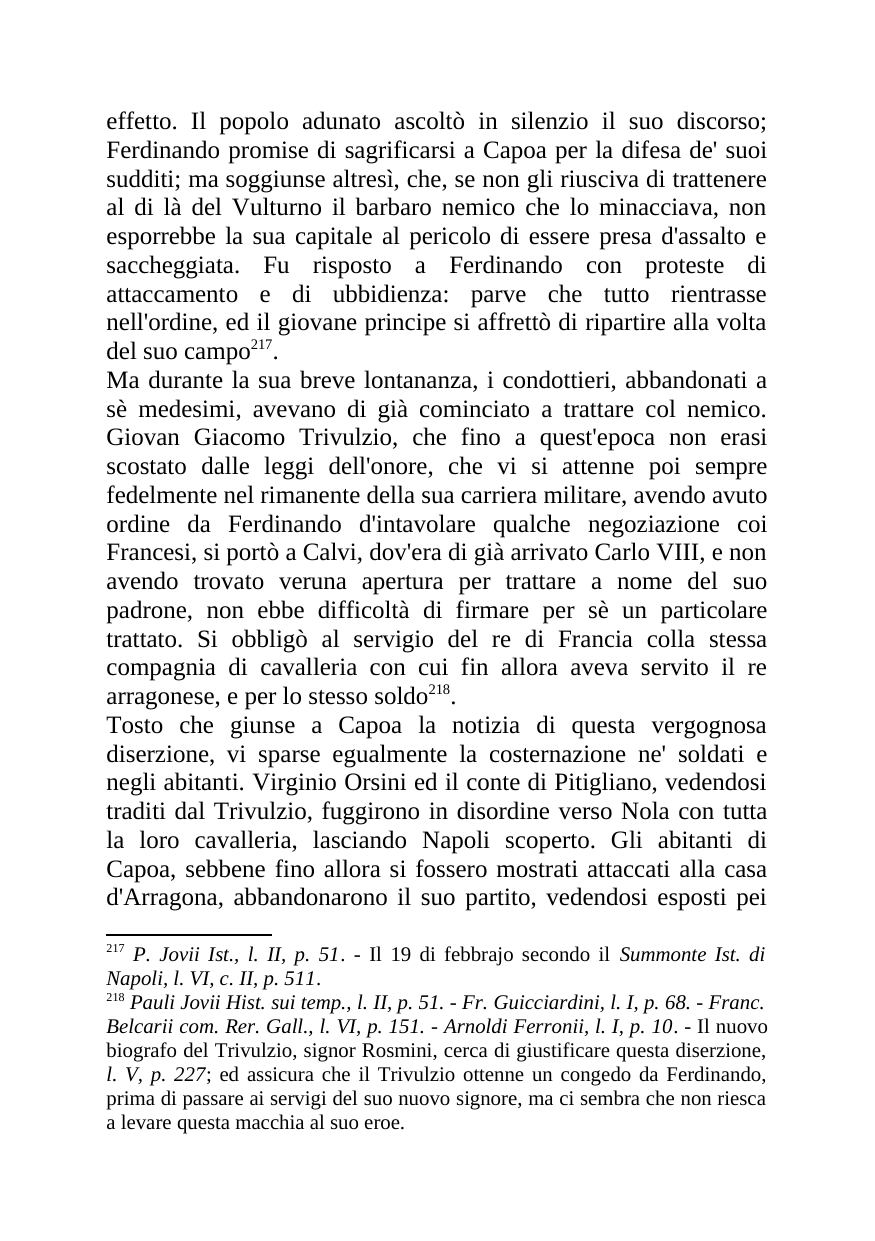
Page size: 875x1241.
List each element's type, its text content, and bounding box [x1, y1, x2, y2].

text Pauli Jovii Hist. sui temp., l. II, p. 51. - Fr. Guicciardini, l. I, p. 68. - Franc. Belcarii com. Rer. Gall., l. VI, p. 151. - Arnoldi Ferronii, l. I, p. 10. - Il nuovo biografo del Trivulzio, signor Rosmini, cerca di giustificare questa diserzione, l. V, p. 227; ed assicura che il Trivulzio ottenne un congedo da Ferdinando, prima di passare ai servigi del suo nuovo signore, ma ci sembra che non riesca a levare questa macchia al suo eroe. [106, 989, 768, 1134]
text Ma durante la sua breve lontananza, i condottieri, abbandonati a sè medesimi, avevano di già cominciato a trattare col nemico. Giovan Giacomo Trivulzio, che fino a quest'epoca non erasi scostato dalle leggi dell'onore, che vi si attenne poi sempre fedelmente nel rimanente della sua carriera militare, avendo avuto ordine da Ferdinando d'intavolare qualche negoziazione coi Francesi, si portò a Calvi, dov'era di già arrivato Carlo VIII, e non avendo trovato veruna apertura per trattare a nome del suo padrone, non ebbe difficoltà di firmare per sè un particolare trattato. Si obbligò al servigio del re di Francia colla stessa compagnia di cavalleria con cui fin allora aveva servito il re arragonese, e per lo stesso soldo. [106, 365, 768, 710]
text Tosto che giunse a Capoa la notizia di questa vergognosa diserzione, vi sparse egualmente la costernazione ne' soldati e negli abitanti. Virginio Orsini ed il conte di Pitigliano, vedendosi traditi dal Trivulzio, fuggirono in disordine verso Nola con tutta la loro cavalleria, lasciando Napoli scoperto. Gli abitanti di Capoa, sebbene fino allora si fossero mostrati attaccati alla casa d'Arragona, abbandonarono il suo partito, vedendosi esposti pei [106, 710, 768, 911]
text effetto. Il popolo adunato ascoltò in silenzio il suo discorso; Ferdinando promise di sagrificarsi a Capoa per la difesa de' suoi sudditi; ma soggiunse altresì, che, se non gli riusciva di trattenere al di là del Vulturno il barbaro nemico che lo minacciava, non esporrebbe la sua capitale al pericolo di essere presa d'assalto e saccheggiata. Fu risposto a Ferdinando con proteste di attaccamento e di ubbidienza: parve che tutto rientrasse nell'ordine, ed il giovane principe si affrettò di ripartire alla volta del suo campo. [106, 106, 768, 365]
text P. Jovii Ist., l. II, p. 51. - Il 19 di febbrajo secondo il Summonte Ist. di Napoli, l. VI, c. II, p. 511. [106, 941, 768, 989]
